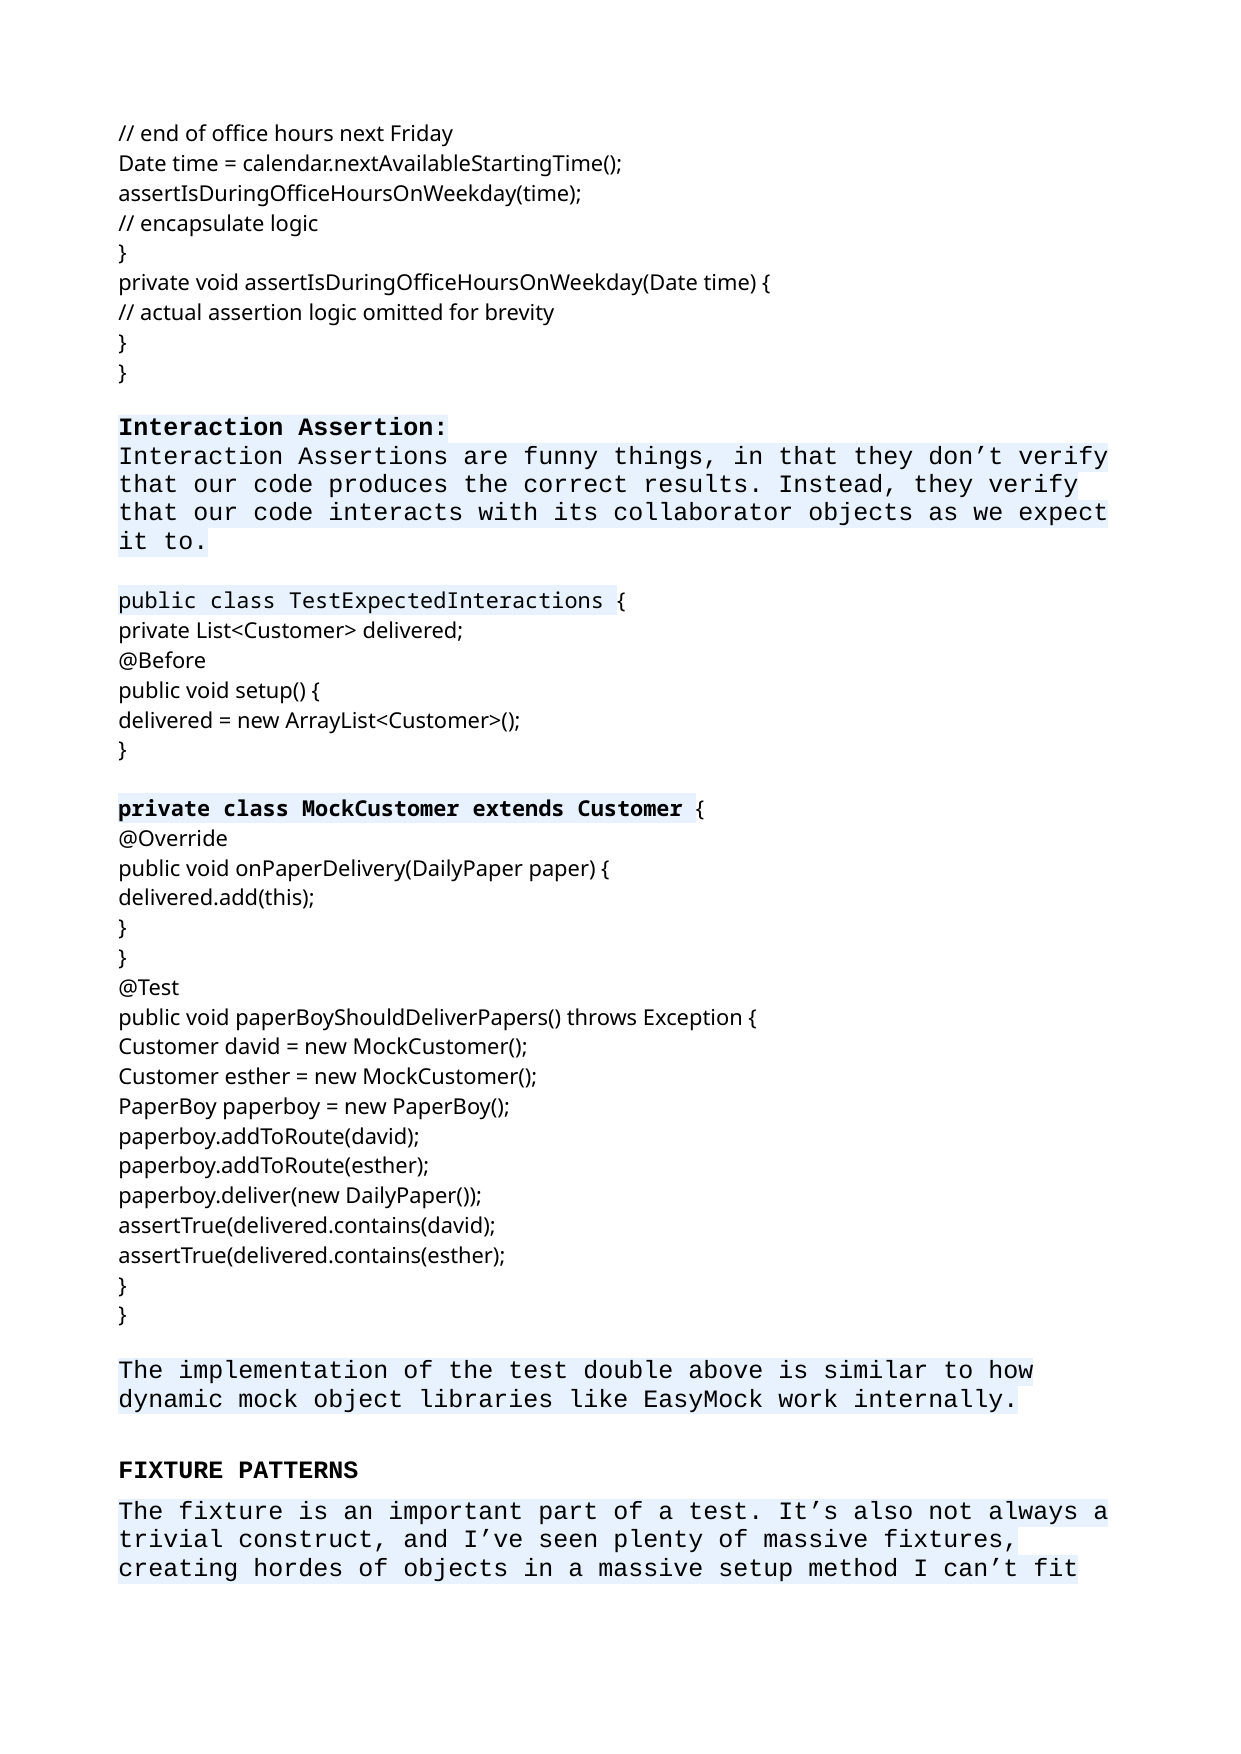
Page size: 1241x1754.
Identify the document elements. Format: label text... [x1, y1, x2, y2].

text public class TestExpectedInteractions { [118, 585, 1122, 615]
text private List<Customer> delivered; [118, 615, 1122, 645]
text The implementation of the test double above is similar to how dynamic mock object libraries like EasyMock work internally. [118, 1358, 1122, 1414]
text public void setup() { [118, 675, 1122, 704]
text } [118, 1299, 1122, 1329]
text Interaction Assertions are funny things, in that they don’t verify that our code produces the correct results. Instead, they verify that our code interacts with its collaborator objects as we expect it to. [118, 443, 1122, 557]
text Customer david = new MockCustomer(); [118, 1031, 1122, 1061]
text } [118, 237, 1122, 267]
text @Override [118, 823, 1122, 852]
text // actual assertion logic omitted for brevity [118, 297, 1122, 327]
text } [118, 356, 1122, 386]
text The fixture is an important part of a test. It’s also not always a trivial construct, and I’ve seen plenty of massive fixtures, creating hordes of objects in a massive setup method I can’t fit [118, 1499, 1122, 1584]
text } [118, 734, 1122, 764]
text } [118, 1269, 1122, 1299]
text Date time = calendar.nextAvailableStartingTime(); [118, 148, 1122, 178]
text assertTrue(delivered.contains(david); [118, 1210, 1122, 1240]
text assertTrue(delivered.contains(esther); [118, 1240, 1122, 1269]
text // end of office hours next Friday [118, 118, 1122, 148]
text public void paperBoyShouldDeliverPapers() throws Exception { [118, 1001, 1122, 1031]
text delivered = new ArrayList<Customer>(); [118, 704, 1122, 734]
text // encapsulate logic [118, 207, 1122, 237]
text private void assertIsDuringOfficeHoursOnWeekday(Date time) { [118, 267, 1122, 297]
text paperboy.addToRoute(esther); [118, 1150, 1122, 1180]
text private class MockCustomer extends Customer { [118, 793, 1122, 823]
text @Before [118, 645, 1122, 675]
text } [118, 912, 1122, 942]
text Interaction Assertion: [118, 415, 1122, 443]
text delivered.add(this); [118, 882, 1122, 912]
text Customer esther = new MockCustomer(); [118, 1061, 1122, 1091]
text paperboy.addToRoute(david); [118, 1121, 1122, 1150]
text } [118, 942, 1122, 972]
text assertIsDuringOfficeHoursOnWeekday(time); [118, 178, 1122, 207]
text PaperBoy paperboy = new PaperBoy(); [118, 1091, 1122, 1121]
text public void onPaperDelivery(DailyPaper paper) { [118, 852, 1122, 882]
text paperboy.deliver(new DailyPaper()); [118, 1180, 1122, 1210]
text @Test [118, 972, 1122, 1001]
subtitle FIXTURE PATTERNS [118, 1458, 1122, 1486]
text } [118, 327, 1122, 356]
